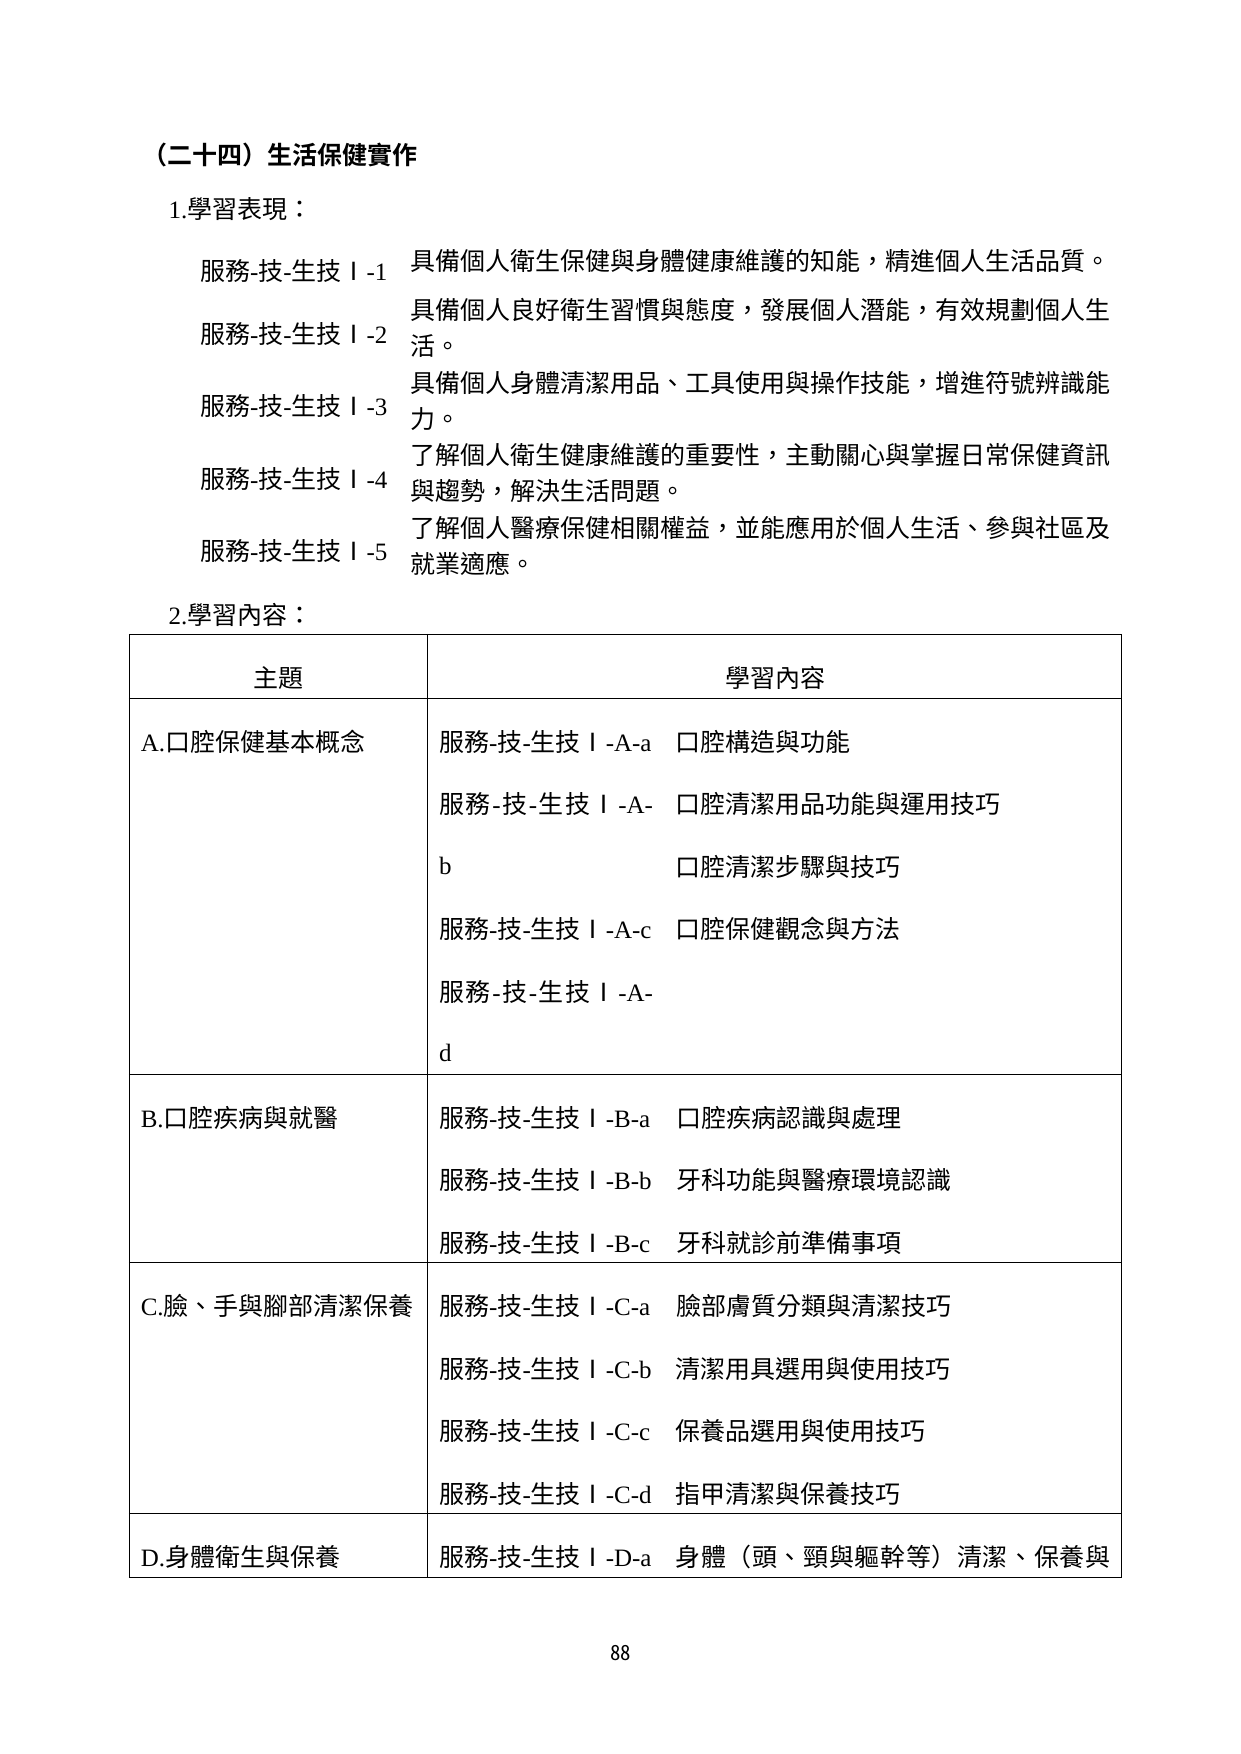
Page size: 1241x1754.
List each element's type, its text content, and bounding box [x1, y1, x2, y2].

table_cell 服務-技-生技Ⅰ-3 [189, 363, 399, 436]
table_header 主題 [130, 635, 427, 697]
text 1.學習表現： [118, 182, 1122, 228]
table_cell 服務-技-生技Ⅰ-C-a 服務-技-生技Ⅰ-C-b 服務-技-生技Ⅰ-C-c 服務-技-生技Ⅰ-C-d [428, 1263, 664, 1513]
table_cell 服務-技-生技Ⅰ-B-a 服務-技-生技Ⅰ-B-b 服務-技-生技Ⅰ-B-c [428, 1075, 664, 1262]
table_cell 口腔疾病認識與處理 牙科功能與醫療環境認識 牙科就診前準備事項 [664, 1075, 1121, 1262]
table_cell 了解個人醫療保健相關權益，並能應用於個人生活、參與社區及就業適應。 [399, 508, 1122, 581]
table_cell 身體（頭、頸與軀幹等）清潔、保養與 [664, 1514, 1121, 1577]
text 2.學習內容： [118, 588, 1122, 634]
table_cell 服務-技-生技Ⅰ-D-a [428, 1514, 664, 1577]
table_cell 服務-技-生技Ⅰ-2 [189, 291, 399, 363]
table_cell 服務-技-生技Ⅰ-A-a 服務-技-生技Ⅰ-A-b 服務-技-生技Ⅰ-A-c 服務-技-生技Ⅰ-A-d [428, 699, 664, 1073]
table_cell A.口腔保健基本概念 [130, 699, 427, 1073]
table_cell C.臉、手與腳部清潔保養 [130, 1263, 427, 1513]
table_cell D.身體衛生與保養 [130, 1514, 427, 1577]
table_cell 服務-技-生技Ⅰ-4 [189, 436, 399, 508]
table_cell 服務-技-生技Ⅰ-5 [189, 508, 399, 581]
table_header 服務-技-生技Ⅰ-1 [189, 228, 399, 291]
table_cell 具備個人良好衛生習慣與態度，發展個人潛能，有效規劃個人生活。 [399, 291, 1122, 363]
table_cell 了解個人衛生健康維護的重要性，主動關心與掌握日常保健資訊與趨勢，解決生活問題。 [399, 436, 1122, 508]
table_cell 具備個人身體清潔用品、工具使用與操作技能，增進符號辨識能力。 [399, 363, 1122, 436]
subtitle （二十四）生活保健實作 [143, 112, 1122, 175]
table_header 學習內容 [428, 635, 1121, 697]
table_header 具備個人衛生保健與身體健康維護的知能，精進個人生活品質。 [399, 228, 1122, 291]
table_cell 口腔構造與功能 口腔清潔用品功能與運用技巧 口腔清潔步驟與技巧 口腔保健觀念與方法 [664, 699, 1121, 1073]
table_cell 臉部膚質分類與清潔技巧 清潔用具選用與使用技巧 保養品選用與使用技巧 指甲清潔與保養技巧 [664, 1263, 1121, 1513]
table_cell B.口腔疾病與就醫 [130, 1075, 427, 1262]
